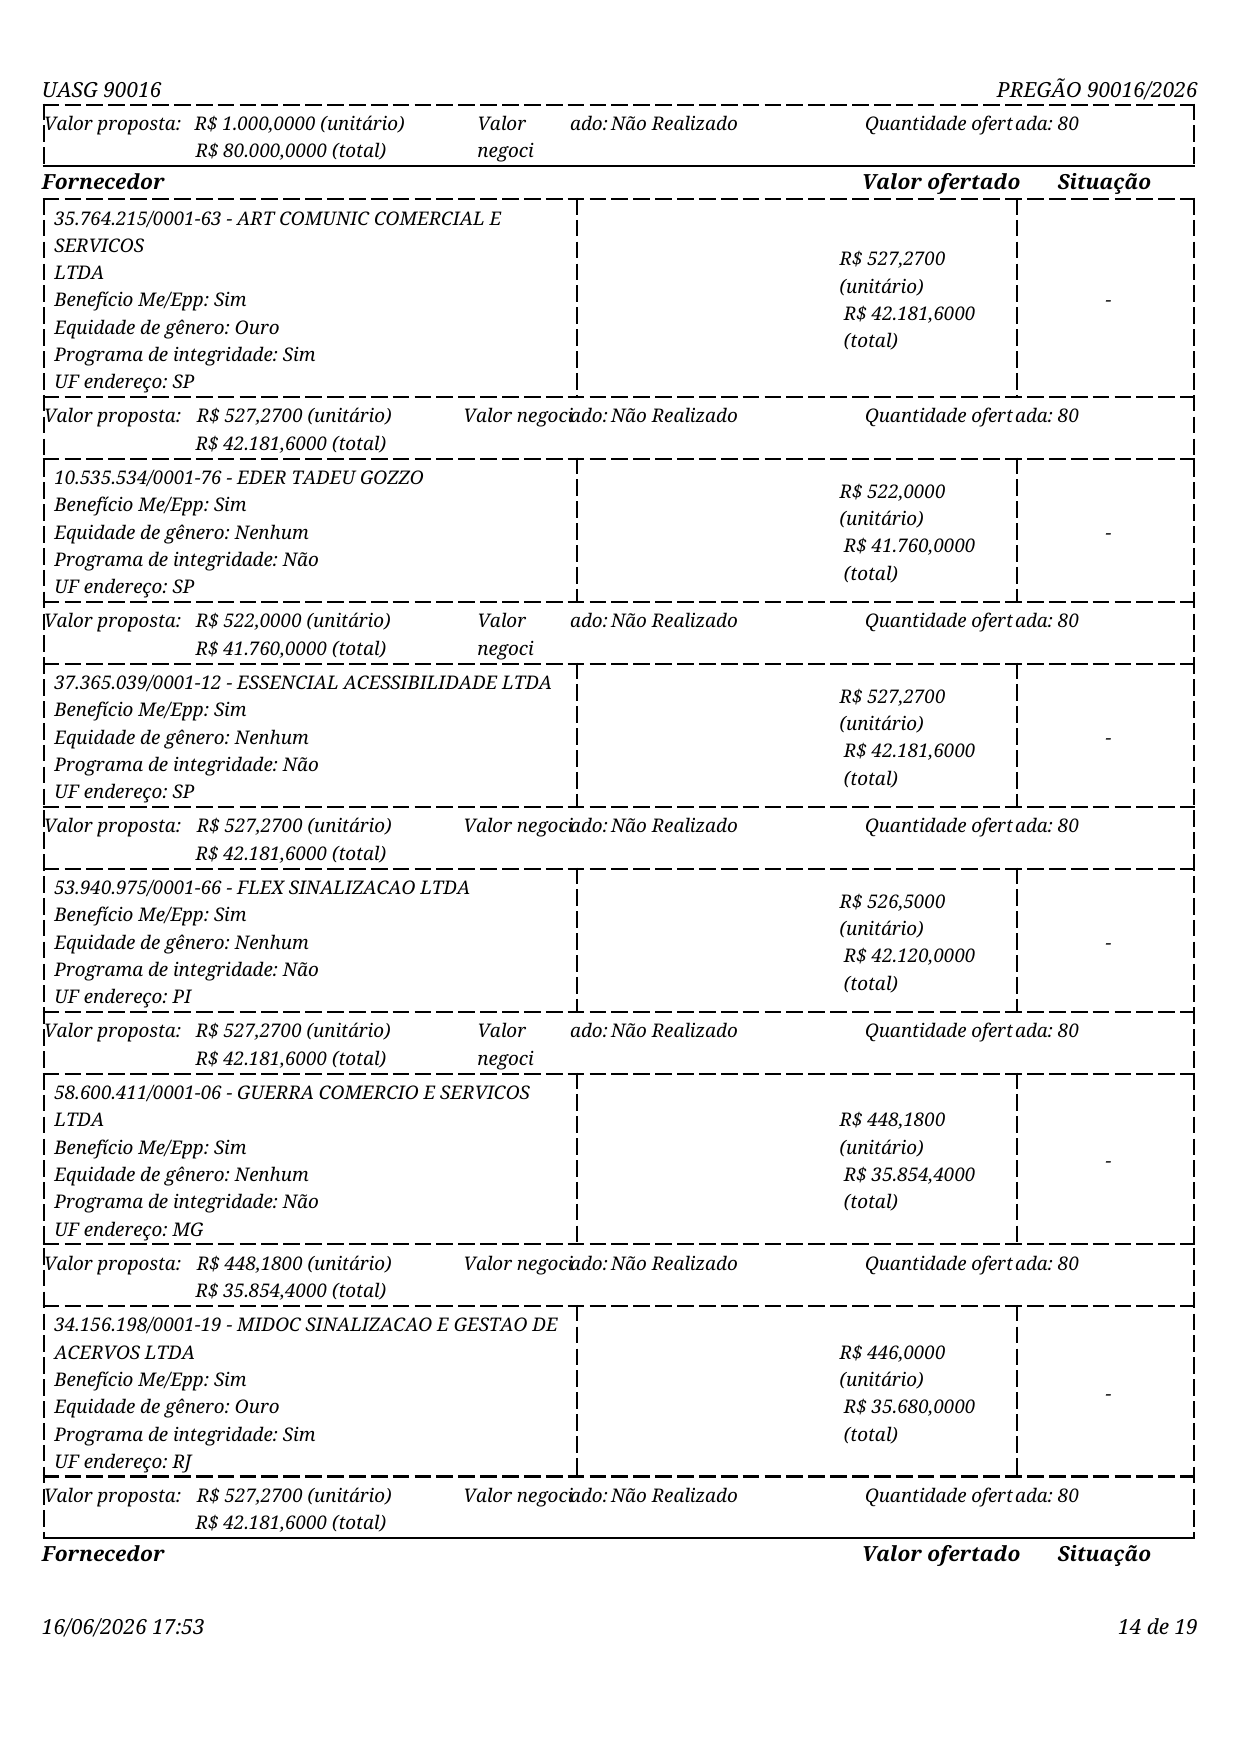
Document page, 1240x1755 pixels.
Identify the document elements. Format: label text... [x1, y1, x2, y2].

table_cell - [1101, 1073, 1194, 1243]
table_cell ada: 80 [1017, 396, 1101, 457]
table_cell ada: 80 [1017, 601, 1101, 662]
table_cell ado: Não Realizado [577, 806, 839, 867]
table_cell Quantidade ofert [839, 1475, 1017, 1537]
table_header [577, 198, 839, 396]
table_cell [1017, 868, 1101, 1011]
table_cell - [1101, 868, 1194, 1011]
table_cell [1101, 104, 1194, 165]
table_cell [477, 868, 577, 1011]
table_cell R$ 526,5000 (unitário) R$ 42.120,0000 (total) [839, 868, 1017, 1011]
table_cell [477, 458, 577, 601]
table_cell Quantidade ofert [839, 396, 1017, 457]
table_cell R$ 448,1800 (unitário) R$ 35.854,4000 (total) [839, 1073, 1017, 1243]
table_header R$ 527,2700 (unitário) R$ 42.181,6000 (total) [839, 198, 1017, 396]
table_header - [1101, 198, 1194, 396]
table_cell ado: Não Realizado [577, 104, 839, 165]
table_cell Quantidade ofert [839, 806, 1017, 867]
table_cell Valor proposta: R$ 522,0000 (unitário) R$ 41.760,0000 (total) [44, 601, 477, 662]
table_cell R$ 446,0000 (unitário) R$ 35.680,0000 (total) [839, 1305, 1017, 1475]
table_cell Quantidade ofert [839, 104, 1017, 165]
table_cell ada: 80 [1017, 1475, 1101, 1537]
table_cell [1017, 1073, 1101, 1243]
text Fornecedor Valor ofertado Situação [42, 167, 1200, 196]
table_cell 53.940.975/0001-66 - FLEX SINALIZACAO LTDA Benefício Me/Epp: Sim Equidade de gênero: Nenhum Programa de integridade: Não UF endereço: PI [44, 868, 477, 1011]
table_cell ada: 80 [1017, 1011, 1101, 1072]
table_cell Valor proposta: R$ 527,2700 (unitário) Valor negoci R$ 42.181,6000 (total) [44, 1475, 577, 1537]
table_cell 34.156.198/0001-19 - MIDOC SINALIZACAO E GESTAO DE ACERVOS LTDA Benefício Me/Epp: Sim Equidade de gênero: Ouro Programa de integridade: Sim UF endereço: RJ [44, 1305, 577, 1475]
table_cell Quantidade ofert [839, 1243, 1017, 1305]
table_cell ada: 80 [1017, 1243, 1101, 1305]
table_cell R$ 527,2700 (unitário) R$ 42.181,6000 (total) [839, 663, 1017, 806]
table_cell [1101, 1475, 1194, 1537]
table_cell Valor negoci [477, 601, 577, 662]
table_cell ado: Não Realizado [577, 396, 839, 457]
table_cell - [1101, 1305, 1194, 1475]
table_cell - [1101, 663, 1194, 806]
table_cell ado: Não Realizado [577, 1011, 839, 1072]
table_cell Valor negoci [477, 1011, 577, 1072]
table_cell [1101, 806, 1194, 867]
table_cell R$ 522,0000 (unitário) R$ 41.760,0000 (total) [839, 458, 1017, 601]
table_cell ado: Não Realizado [577, 601, 839, 662]
table_cell [577, 1305, 839, 1475]
table_cell [577, 1073, 839, 1243]
table_cell Valor proposta: R$ 527,2700 (unitário) R$ 42.181,6000 (total) [44, 1011, 477, 1072]
table_header 35.764.215/0001-63 - ART COMUNIC COMERCIAL E SERVICOS LTDA Benefício Me/Epp: Sim Equidade de gênero: Ouro Programa de integridade: Sim UF endereço: SP [44, 198, 577, 396]
table_cell ado: Não Realizado [577, 1475, 839, 1537]
table_cell [1101, 396, 1194, 457]
table_cell Valor proposta: R$ 1.000,0000 (unitário) R$ 80.000,0000 (total) [44, 104, 477, 165]
text Fornecedor Valor ofertado Situação [42, 1539, 1200, 1567]
table_cell 10.535.534/0001-76 - EDER TADEU GOZZO Benefício Me/Epp: Sim Equidade de gênero: Nenhum Programa de integridade: Não UF endereço: SP [44, 458, 477, 601]
table_cell ado: Não Realizado [577, 1243, 839, 1305]
table_header [1017, 198, 1101, 396]
table_cell [1101, 601, 1194, 662]
table_cell Valor proposta: R$ 448,1800 (unitário) Valor negoci R$ 35.854,4000 (total) [44, 1243, 577, 1305]
table_cell Valor proposta: R$ 527,2700 (unitário) Valor negoci R$ 42.181,6000 (total) [44, 806, 577, 867]
table_cell [577, 663, 839, 806]
table_cell 37.365.039/0001-12 - ESSENCIAL ACESSIBILIDADE LTDA Benefício Me/Epp: Sim Equidade de gênero: Nenhum Programa de integridade: Não UF endereço: SP [44, 663, 577, 806]
table_cell Valor negoci [477, 104, 577, 165]
table_cell Valor proposta: R$ 527,2700 (unitário) Valor negoci R$ 42.181,6000 (total) [44, 396, 577, 457]
table_cell ada: 80 [1017, 104, 1101, 165]
table_cell [1017, 1305, 1101, 1475]
table_cell [1017, 663, 1101, 806]
table_cell Quantidade ofert [839, 601, 1017, 662]
table_cell [1101, 1011, 1194, 1072]
table_cell [1101, 1243, 1194, 1305]
table_cell 58.600.411/0001-06 - GUERRA COMERCIO E SERVICOS LTDA Benefício Me/Epp: Sim Equidade de gênero: Nenhum Programa de integridade: Não UF endereço: MG [44, 1073, 577, 1243]
table_cell [1017, 458, 1101, 601]
table_cell [577, 868, 839, 1011]
table_cell - [1101, 458, 1194, 601]
table_cell Quantidade ofert [839, 1011, 1017, 1072]
table_cell ada: 80 [1017, 806, 1101, 867]
table_cell [577, 458, 839, 601]
